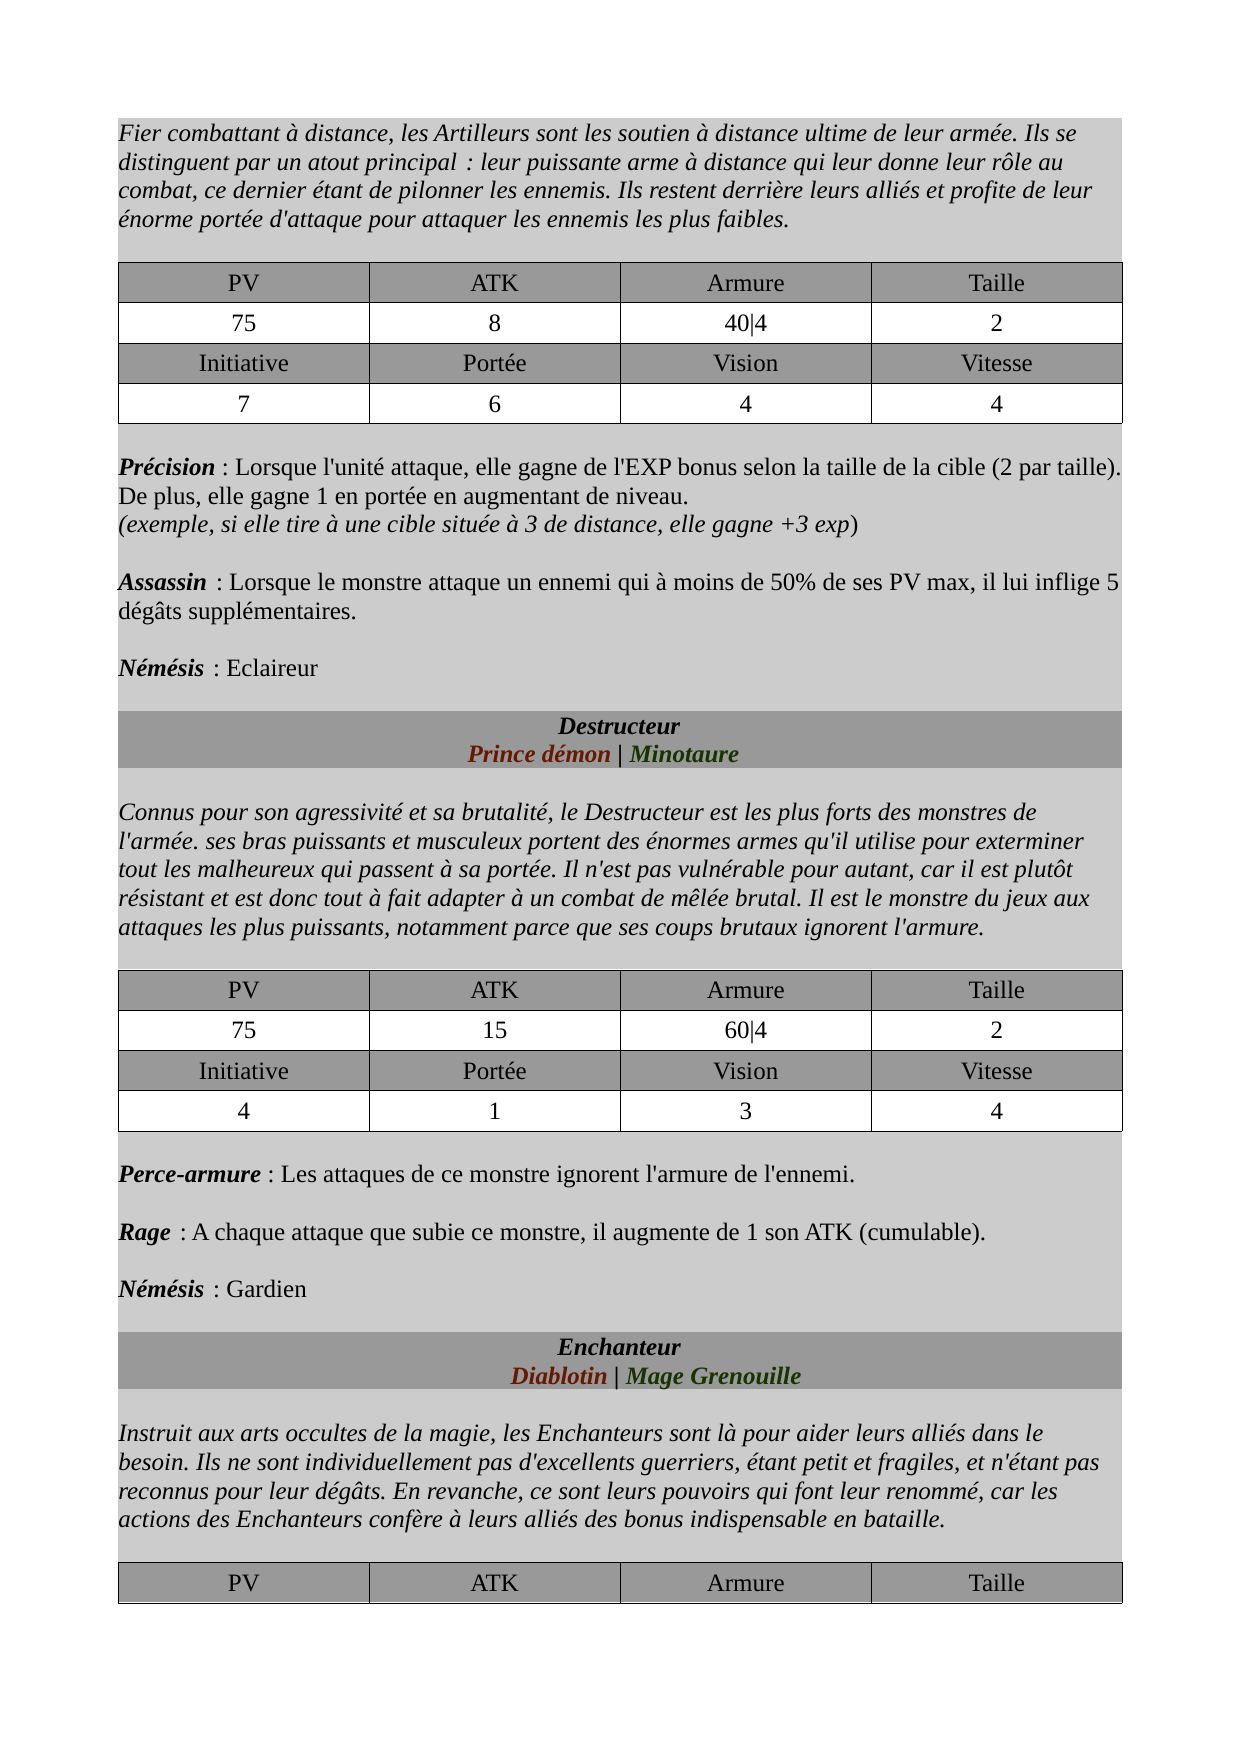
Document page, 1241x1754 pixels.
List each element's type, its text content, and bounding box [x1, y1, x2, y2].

table_header Taille [872, 971, 1122, 1010]
table_cell 4 [621, 384, 871, 423]
text Perce-armure : Les attaques de ce monstre ignorent l'armure de l'ennemi. [118, 1159, 1122, 1188]
text Destructeur [118, 711, 1122, 739]
text Enchanteur [118, 1332, 1122, 1361]
table_header ATK [370, 971, 620, 1010]
table_cell Vision [621, 1051, 871, 1090]
table_header PV [119, 263, 369, 302]
text Fier combattant à distance, les Artilleurs sont les soutien à distance ultime de leur armée. Ils se distinguent par un atout principal : leur puissante arme à distance qui leur donne leur rôle au combat, ce dernier étant de pilonner les ennemis. Ils restent derrière leurs alliés et profite de leur énorme portée d'attaque pour attaquer les ennemis les plus faibles. [118, 118, 1122, 233]
table_header PV [119, 1563, 369, 1602]
table_cell Vision [621, 344, 871, 383]
table_cell 4 [872, 1091, 1122, 1131]
table_cell Vitesse [872, 344, 1122, 383]
table_cell 3 [621, 1091, 871, 1131]
table_cell 15 [370, 1011, 620, 1050]
table_cell 60|4 [621, 1011, 871, 1050]
table_cell Vitesse [872, 1051, 1122, 1090]
text Némésis : Eclaireur [118, 653, 1122, 682]
text Prince démon | Minotaure [118, 739, 1122, 768]
table_cell 8 [370, 303, 620, 342]
text Némésis : Gardien [118, 1274, 1122, 1303]
text Instruit aux arts occultes de la magie, les Enchanteurs sont là pour aider leurs alliés dans le besoin. Ils ne sont individuellement pas d'excellents guerriers, étant petit et fragiles, et n'étant pas reconnus pour leur dégâts. En revanche, ce sont leurs pouvoirs qui font leur renommé, car les actions des Enchanteurs confère à leurs alliés des bonus indispensable en bataille. [118, 1418, 1122, 1533]
table_header PV [119, 971, 369, 1010]
text Assassin : Lorsque le monstre attaque un ennemi qui à moins de 50% de ses PV max, il lui inflige 5 dégâts supplémentaires. [118, 567, 1122, 624]
table_cell 75 [119, 1011, 369, 1050]
table_header Taille [872, 1563, 1122, 1602]
table_cell Portée [370, 344, 620, 383]
table_cell 2 [872, 303, 1122, 342]
table_header Armure [621, 1563, 871, 1602]
text Précision : Lorsque l'unité attaque, elle gagne de l'EXP bonus selon la taille de la cible (2 par taille). De plus, elle gagne 1 en portée en augmentant de niveau. [118, 452, 1122, 509]
table_header Armure [621, 263, 871, 302]
table_cell 1 [370, 1091, 620, 1131]
table_cell Initiative [119, 344, 369, 383]
table_cell 2 [872, 1011, 1122, 1050]
table_cell 7 [119, 384, 369, 423]
table_cell Initiative [119, 1051, 369, 1090]
text Rage : A chaque attaque que subie ce monstre, il augmente de 1 son ATK (cumulable). [118, 1217, 1122, 1246]
text Connus pour son agressivité et sa brutalité, le Destructeur est les plus forts des monstres de l'armée. ses bras puissants et musculeux portent des énormes armes qu'il utilise pour exterminer tout les malheureux qui passent à sa portée. Il n'est pas vulnérable pour autant, car il est plutôt résistant et est donc tout à fait adapter à un combat de mêlée brutal. Il est le monstre du jeux aux attaques les plus puissants, notamment parce que ses coups brutaux ignorent l'armure. [118, 797, 1122, 941]
table_cell 6 [370, 384, 620, 423]
text (exemple, si elle tire à une cible située à 3 de distance, elle gagne +3 exp) [118, 509, 1122, 538]
text Diablotin | Mage Grenouille [118, 1361, 1122, 1389]
table_header Armure [621, 971, 871, 1010]
table_header ATK [370, 263, 620, 302]
table_cell 75 [119, 303, 369, 342]
table_cell 4 [119, 1091, 369, 1131]
table_cell 40|4 [621, 303, 871, 342]
table_header ATK [370, 1563, 620, 1602]
table_cell Portée [370, 1051, 620, 1090]
table_cell 4 [872, 384, 1122, 423]
table_header Taille [872, 263, 1122, 302]
